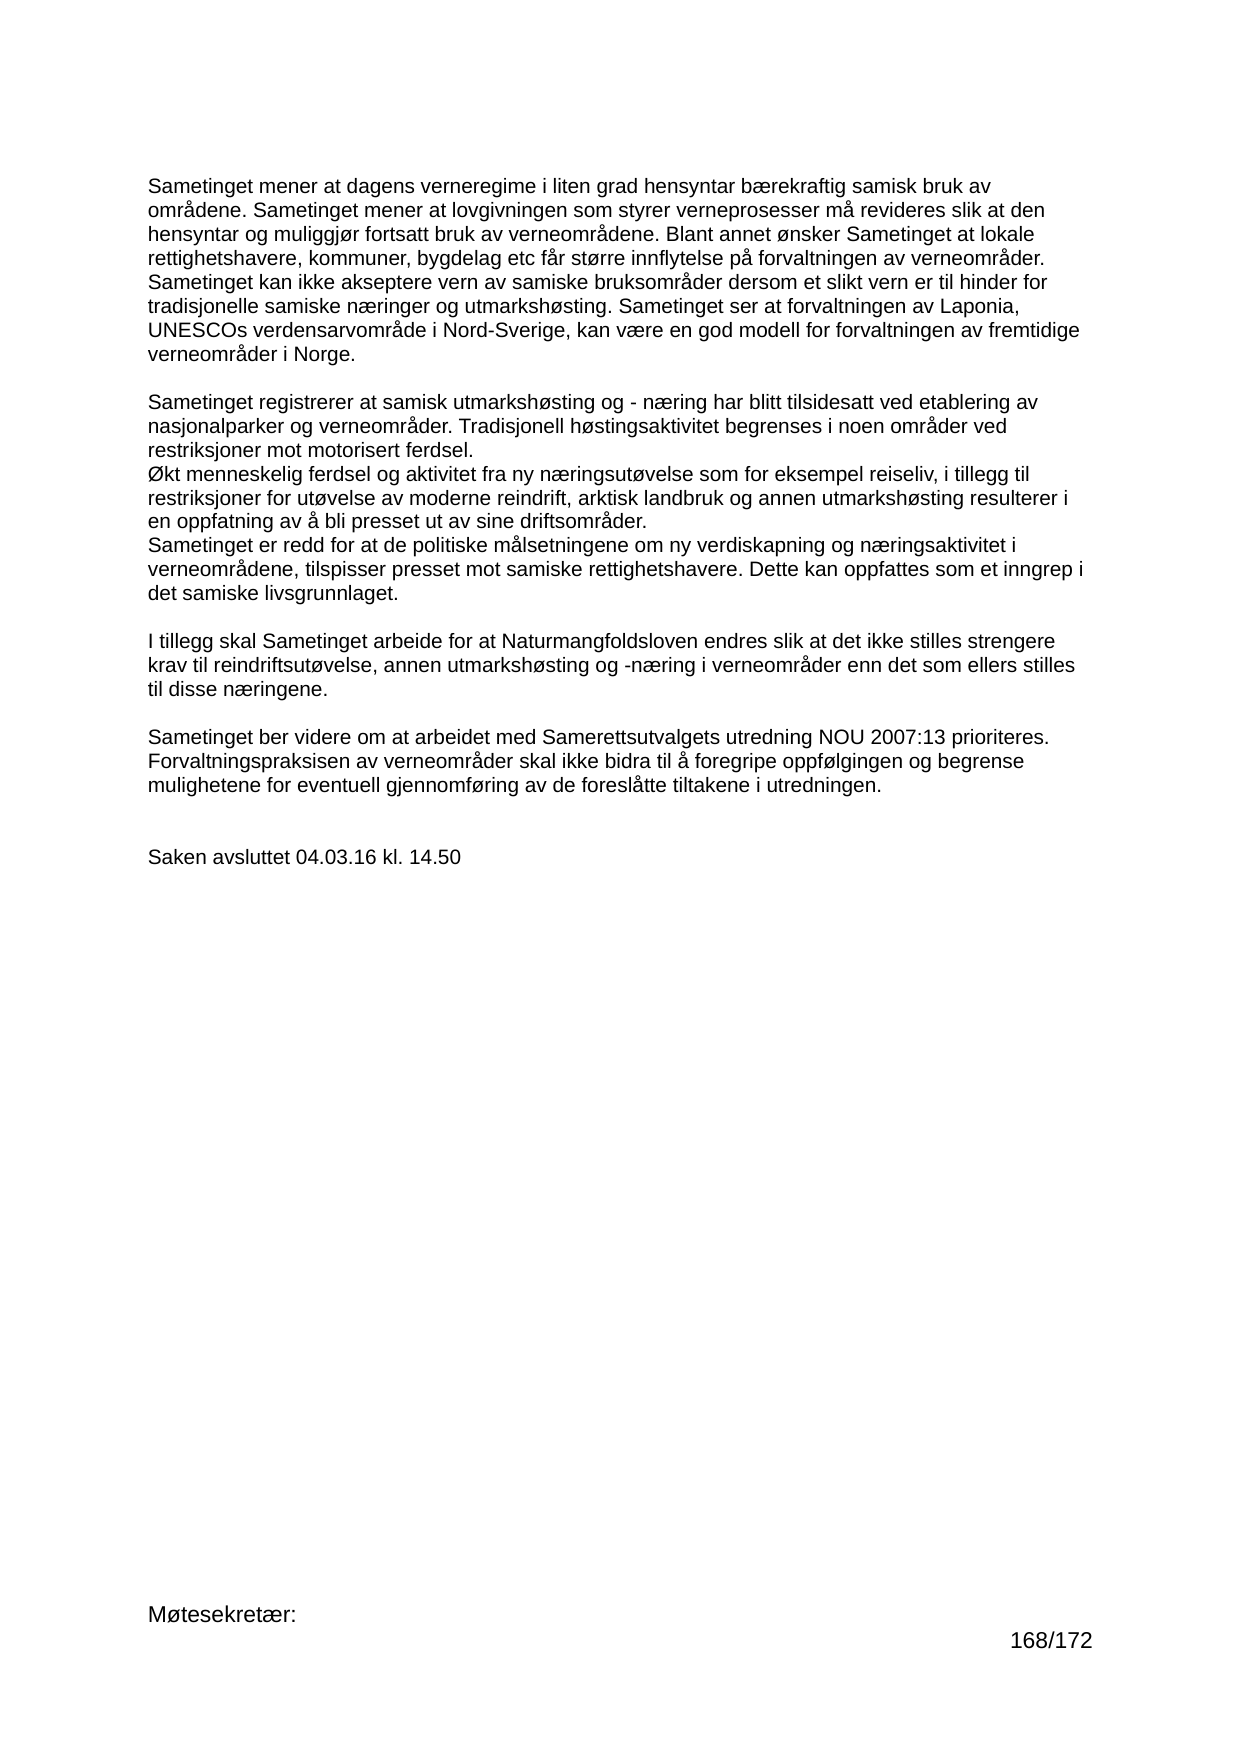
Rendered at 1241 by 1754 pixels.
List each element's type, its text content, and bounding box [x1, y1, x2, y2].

table_header Sametinget mener at dagens verneregime i liten grad hensyntar bærekraftig samisk bruk av områdene. Sametinget mener at lovgivningen som styrer verneprosesser må revideres slik at den hensyntar og muliggjør fortsatt bruk av verneområdene. Blant annet ønsker Sametinget at lokale rettighetshavere, kommuner, bygdelag etc får større innflytelse på forvaltningen av verneområder. Sametinget kan ikke akseptere vern av samiske bruksområder dersom et slikt vern er til hinder for tradisjonelle samiske næringer og utmarkshøsting. Sametinget ser at forvaltningen av Laponia, UNESCOs verdensarvområde i Nord-Sverige, kan være en god modell for forvaltningen av fremtidige verneområder i Norge. Sametinget registrerer at samisk utmarkshøsting og - næring har blitt tilsidesatt ved etablering av nasjonalparker og verneområder. Tradisjonell høstingsaktivitet begrenses i noen områder ved restriksjoner mot motorisert ferdsel. Økt menneskelig ferdsel og aktivitet fra ny næringsutøvelse som for eksempel reiseliv, i tillegg til restriksjoner for utøvelse av moderne reindrift, arktisk landbruk og annen utmarkshøsting resulterer i en oppfatning av å bli presset ut av sine driftsområder. Sametinget er redd for at de politiske målsetningene om ny verdiskapning og næringsaktivitet i verneområdene, tilspisser presset mot samiske rettighetshavere. Dette kan oppfattes som et inngrep i det samiske livsgrunnlaget. I tillegg skal Sametinget arbeide for at Naturmangfoldsloven endres slik at det ikke stilles strengere krav til reindriftsutøvelse, annen utmarkshøsting og -næring i verneområder enn det som ellers stilles til disse næringene. Sametinget ber videre om at arbeidet med Samerettsutvalgets utredning NOU 2007:13 prioriteres. Forvaltningspraksisen av verneområder skal ikke bidra til å foregripe oppfølgingen og begrense mulighetene for eventuell gjennomføring av de foreslåtte tiltakene i utredningen. Saken avsluttet 04.03.16 kl. 14.50 [136, 148, 1104, 900]
